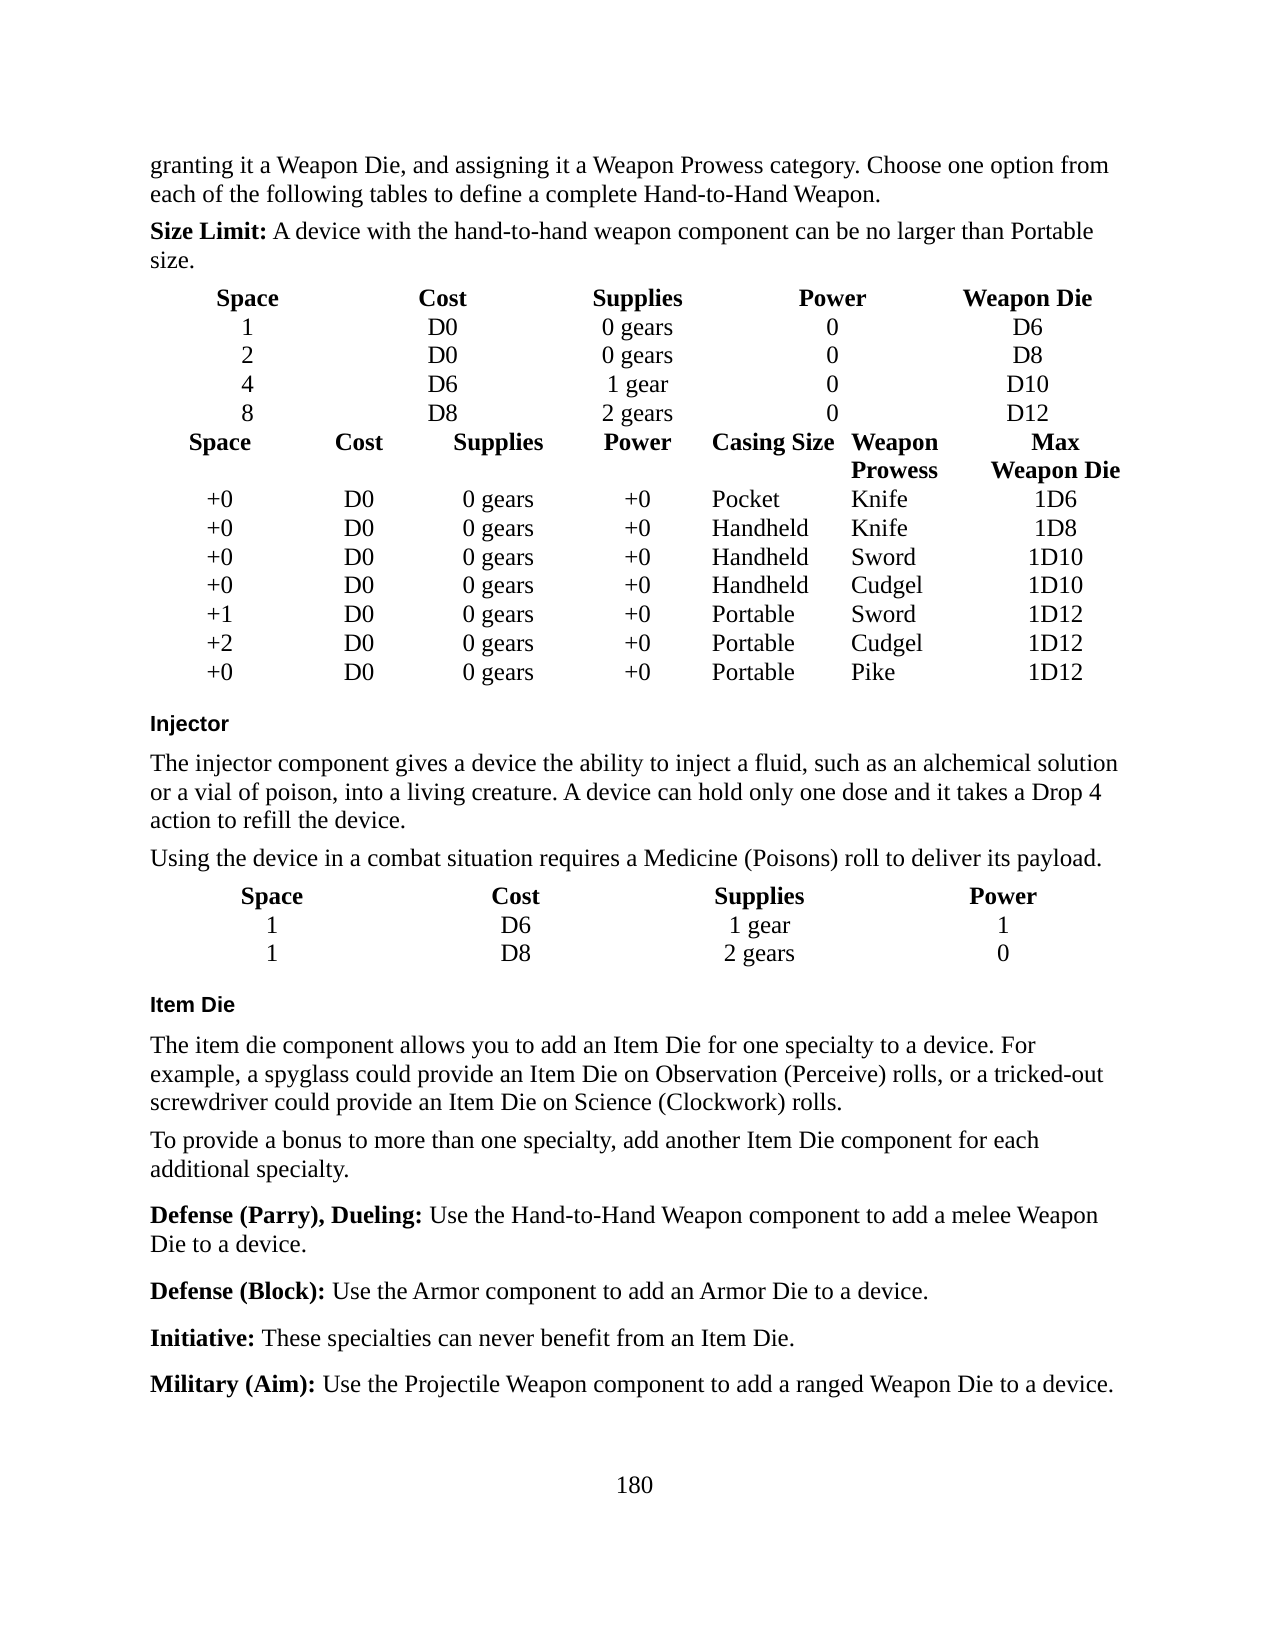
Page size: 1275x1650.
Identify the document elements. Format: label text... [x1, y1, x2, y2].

table_cell 0 gears [429, 657, 568, 685]
text Defense (Parry), Dueling: Use the Hand-to-Hand Weapon component to add a melee Weapon Die to a device. [150, 1201, 1125, 1258]
table_cell 0 [881, 939, 1125, 967]
table_cell 0 [735, 398, 930, 427]
table_cell Cudgel [846, 628, 986, 657]
table_cell Handheld [707, 513, 846, 542]
table_cell +0 [568, 657, 707, 685]
table_cell Knife [846, 513, 986, 542]
table_header Supplies [540, 283, 735, 312]
table_cell +0 [568, 599, 707, 628]
table_cell D6 [930, 312, 1125, 340]
table_cell D0 [345, 340, 540, 369]
table_header Max Weapon Die [986, 427, 1125, 484]
table_header Cost [394, 881, 637, 910]
table_header Supplies [429, 427, 568, 484]
table_cell 1 [881, 910, 1125, 938]
table_cell 8 [150, 398, 345, 427]
table_cell 1 [150, 910, 394, 938]
table_cell 1D6 [986, 484, 1125, 513]
text Defense (Block): Use the Armor component to add an Armor Die to a device. [150, 1276, 1125, 1305]
table_cell 0 [735, 312, 930, 340]
table_cell 0 [735, 369, 930, 398]
table_header Space [150, 283, 345, 312]
table_cell Portable [707, 599, 846, 628]
table_cell D0 [289, 628, 428, 657]
table_cell Sword [846, 599, 986, 628]
text Size Limit: A device with the hand-to-hand weapon component can be no larger than Portable size. [150, 216, 1125, 274]
table_cell Knife [846, 484, 986, 513]
table_cell D0 [289, 513, 428, 542]
table_header Weapon Prowess [846, 427, 986, 484]
table_cell +0 [568, 628, 707, 657]
table_cell 0 gears [540, 312, 735, 340]
table_cell +0 [568, 542, 707, 570]
table_cell +1 [150, 599, 289, 628]
table_cell 0 gears [429, 628, 568, 657]
table_cell Portable [707, 628, 846, 657]
table_cell D8 [345, 398, 540, 427]
table_cell +0 [568, 570, 707, 599]
table_cell +0 [150, 542, 289, 570]
table_cell Pike [846, 657, 986, 685]
table_header Space [150, 427, 289, 484]
table_cell D10 [930, 369, 1125, 398]
text granting it a Weapon Die, and assigning it a Weapon Prowess category. Choose one option from each of the following tables to define a complete Hand-to-Hand Weapon. [150, 150, 1125, 207]
table_cell 0 gears [429, 599, 568, 628]
table_cell 1D12 [986, 657, 1125, 685]
table_cell 1D10 [986, 542, 1125, 570]
table_cell 0 gears [429, 570, 568, 599]
table_cell 0 gears [429, 484, 568, 513]
table_cell D0 [289, 484, 428, 513]
table_cell 2 gears [638, 939, 881, 967]
table_cell 0 gears [429, 513, 568, 542]
table_cell 1D8 [986, 513, 1125, 542]
table_cell Portable [707, 657, 846, 685]
table_cell +0 [568, 513, 707, 542]
table_header Cost [289, 427, 428, 484]
table_header Power [568, 427, 707, 484]
table_cell 1D12 [986, 628, 1125, 657]
table_cell +2 [150, 628, 289, 657]
table_header Power [881, 881, 1125, 910]
table_cell Pocket [707, 484, 846, 513]
table_header Supplies [638, 881, 881, 910]
table_cell 1 gear [540, 369, 735, 398]
table_header Power [735, 283, 930, 312]
table_cell 2 [150, 340, 345, 369]
text Using the device in a combat situation requires a Medicine (Poisons) roll to deliver its payload. [150, 843, 1125, 872]
table_cell D8 [930, 340, 1125, 369]
table_cell Cudgel [846, 570, 986, 599]
table_cell D8 [394, 939, 637, 967]
table_cell D6 [394, 910, 637, 938]
table_cell +0 [568, 484, 707, 513]
text Military (Aim): Use the Projectile Weapon component to add a ranged Weapon Die to a device. [150, 1369, 1125, 1398]
table_cell 1 [150, 939, 394, 967]
subtitle Item Die [150, 992, 1125, 1017]
text Initiative: These specialties can never benefit from an Item Die. [150, 1323, 1125, 1351]
text The injector component gives a device the ability to inject a fluid, such as an alchemical solution or a vial of poison, into a living creature. A device can hold only one dose and it takes a Drop 4 action to refill the device. [150, 748, 1125, 834]
table_cell D0 [289, 599, 428, 628]
table_cell D0 [289, 570, 428, 599]
table_cell 1 [150, 312, 345, 340]
table_cell 0 [735, 340, 930, 369]
table_cell D6 [345, 369, 540, 398]
table_header Cost [345, 283, 540, 312]
table_cell +0 [150, 657, 289, 685]
table_cell 4 [150, 369, 345, 398]
table_cell +0 [150, 570, 289, 599]
subtitle Injector [150, 710, 1125, 736]
table_cell D0 [289, 542, 428, 570]
table_cell 0 gears [540, 340, 735, 369]
table_cell +0 [150, 513, 289, 542]
table_cell Handheld [707, 570, 846, 599]
table_cell D0 [289, 657, 428, 685]
table_cell 1D12 [986, 599, 1125, 628]
table_header Casing Size [707, 427, 846, 484]
table_cell 1 gear [638, 910, 881, 938]
table_cell D0 [345, 312, 540, 340]
table_cell D12 [930, 398, 1125, 427]
table_cell 1D10 [986, 570, 1125, 599]
text The item die component allows you to add an Item Die for one specialty to a device. For example, a spyglass could provide an Item Die on Observation (Perceive) rolls, or a tricked-out screwdriver could provide an Item Die on Science (Clockwork) rolls. [150, 1030, 1125, 1116]
table_cell +0 [150, 484, 289, 513]
table_header Weapon Die [930, 283, 1125, 312]
table_header Space [150, 881, 394, 910]
table_cell 0 gears [429, 542, 568, 570]
table_cell Handheld [707, 542, 846, 570]
table_cell 2 gears [540, 398, 735, 427]
text To provide a bonus to more than one specialty, add another Item Die component for each additional specialty. [150, 1125, 1125, 1183]
table_cell Sword [846, 542, 986, 570]
